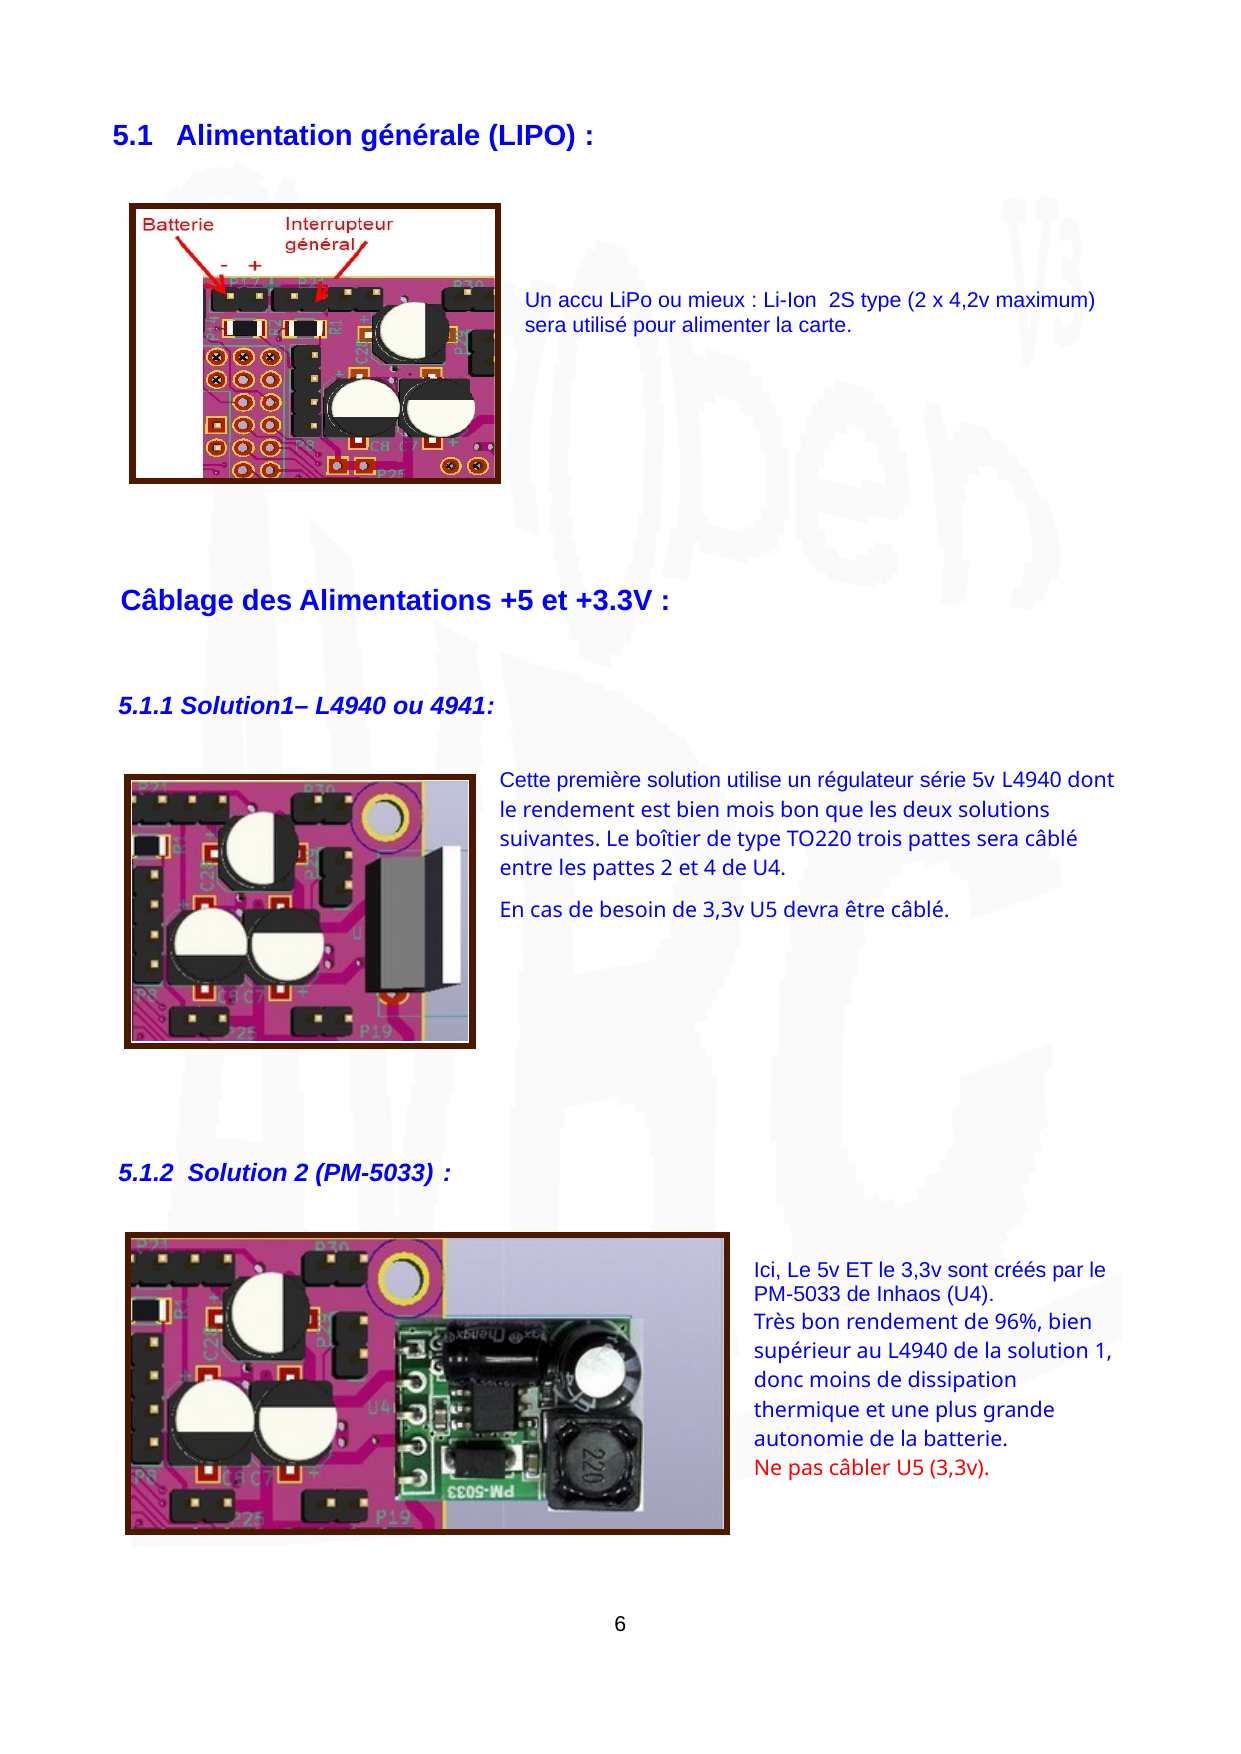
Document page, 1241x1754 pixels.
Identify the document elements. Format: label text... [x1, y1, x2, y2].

subtitle 5.1.1 Solution1– L4940 ou 4941: [118, 691, 1122, 719]
text Cette première solution utilise un régulateur série 5v L4940 dont le rendement est bien mois bon que les deux solutions suivantes. Le boîtier de type TO220 trois pattes sera câblé entre les pattes 2 et 4 de U4. [118, 765, 1122, 882]
picture [133, 782, 467, 1041]
text Très bon rendement de 96%, bien [730, 1306, 1122, 1336]
subtitle 5.1 Alimentation générale (LIPO) : [112, 118, 1122, 152]
text Ne pas câbler U5 (3,3v). [730, 1453, 1122, 1482]
text En cas de besoin de 3,3v U5 devra être câblé. [476, 894, 1122, 924]
text Ici, Le 5v ET le 3,3v sont créés par le PM-5033 de Inhaos (U4). [730, 1257, 1122, 1306]
picture [136, 209, 495, 478]
subtitle 5.1.2 Solution 2 (PM-5033) : [118, 1158, 1122, 1187]
text Un accu LiPo ou mieux : Li-Ion 2S type (2 x 4,2v maximum) sera utilisé pour alimenter la carte. [501, 287, 1122, 337]
picture [131, 1238, 724, 1528]
subtitle Câblage des Alimentations +5 et +3.3V : [112, 583, 1122, 617]
text supérieur au L4940 de la solution 1, donc moins de dissipation thermique et une plus grande autonomie de la batterie. [730, 1336, 1122, 1453]
